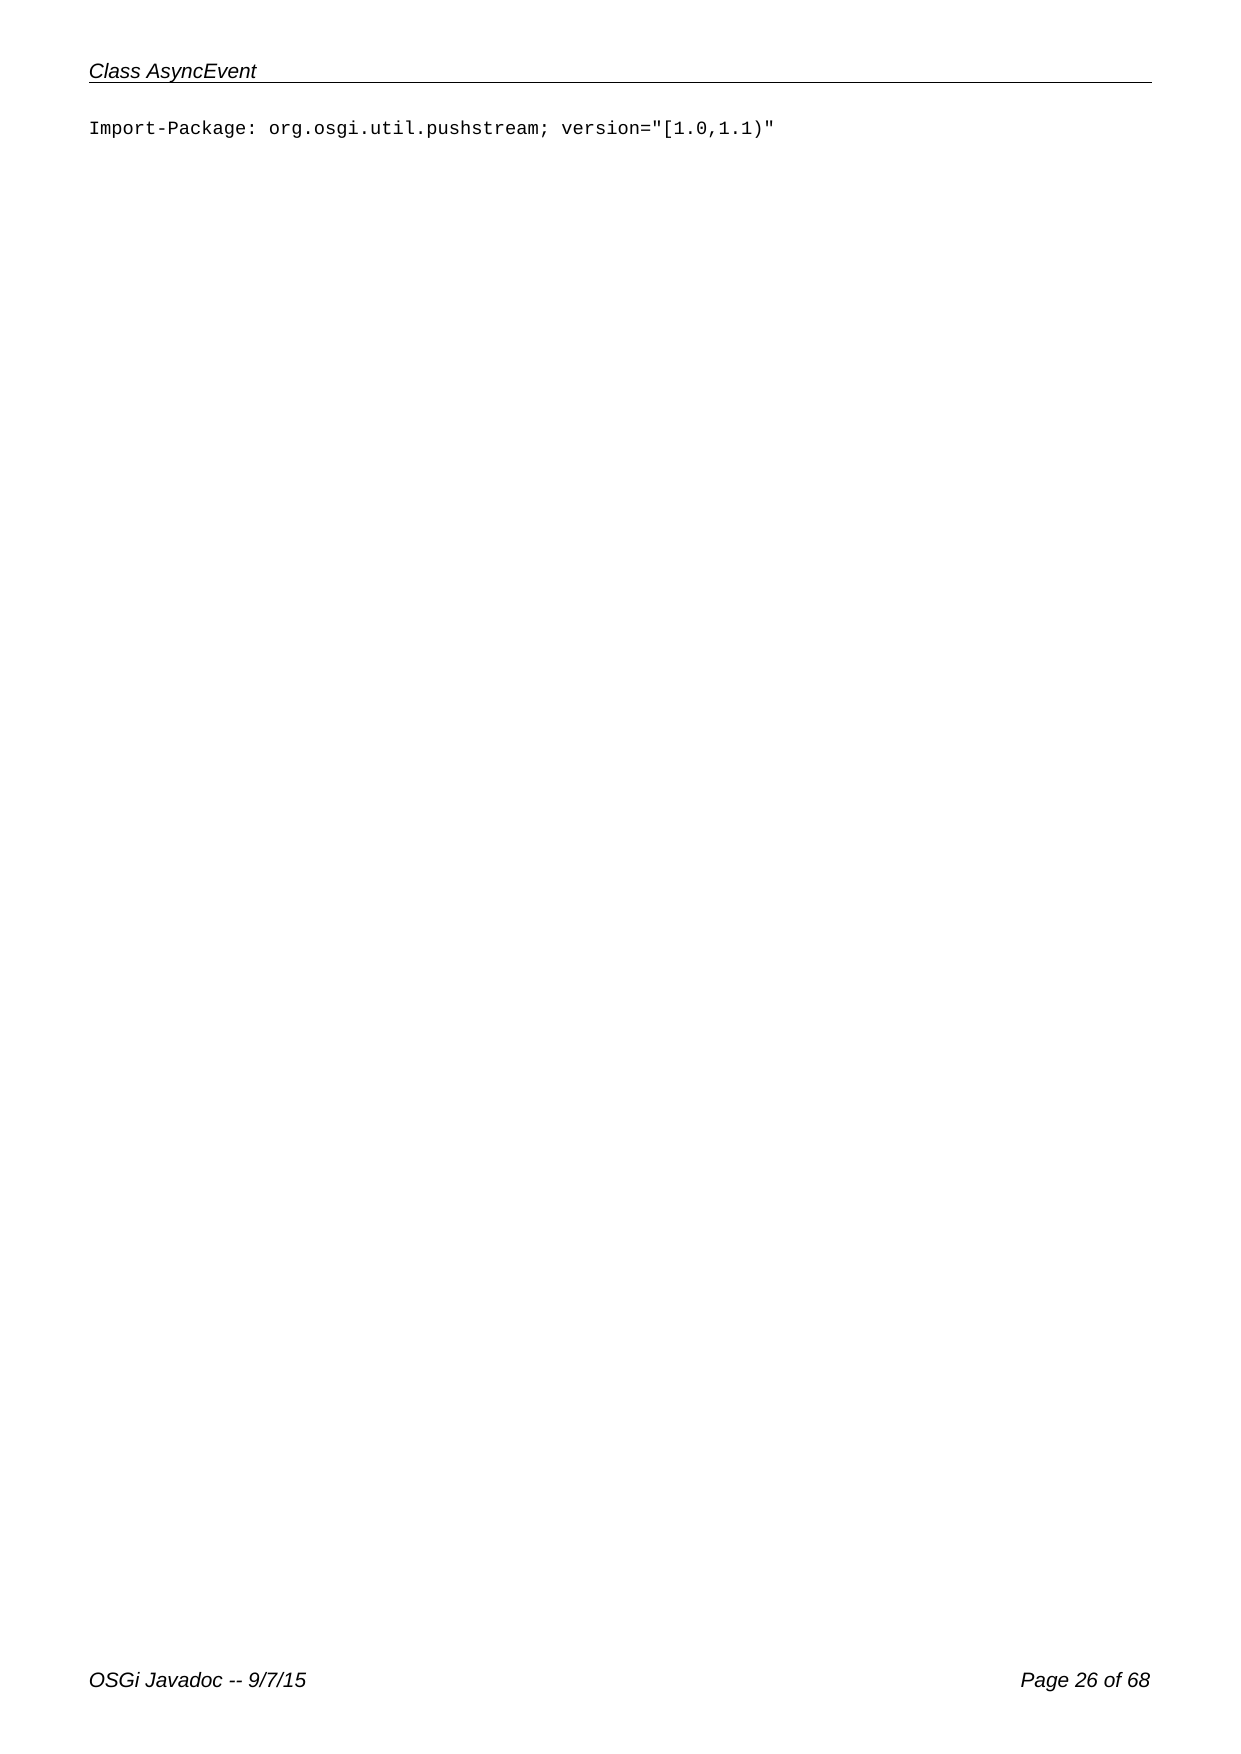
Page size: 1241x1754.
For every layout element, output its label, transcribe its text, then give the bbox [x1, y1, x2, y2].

text Import-Package: org.osgi.util.pushstream; version="[1.0,1.1)" [88, 118, 1152, 140]
